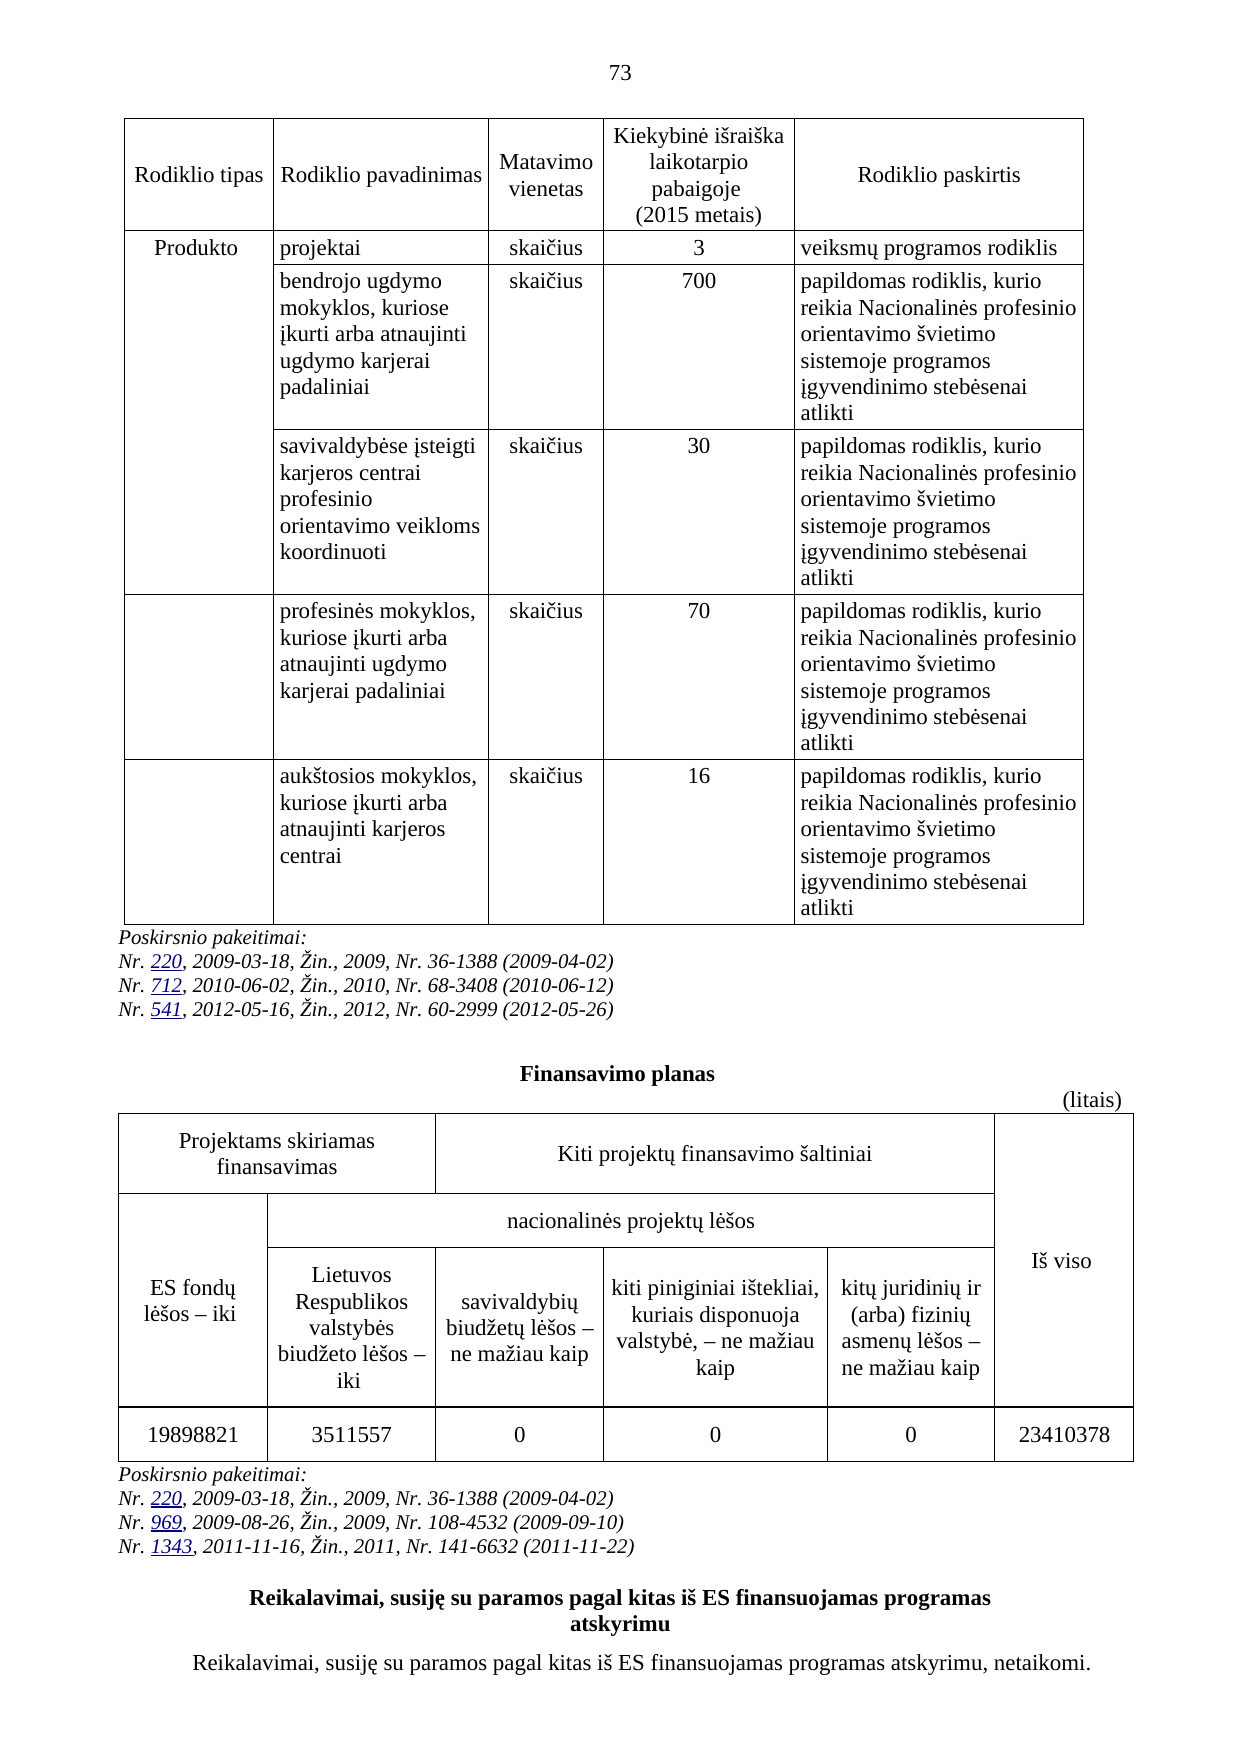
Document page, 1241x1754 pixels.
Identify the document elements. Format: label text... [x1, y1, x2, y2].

table_header Projektams skiriamas finansavimas [119, 1114, 435, 1193]
table_cell aukštosios mokyklos, kuriose įkurti arba atnaujinti karjeros centrai [274, 760, 488, 924]
text Nr. 220, 2009-03-18, Žin., 2009, Nr. 36-1388 (2009-04-02) [118, 1486, 1122, 1510]
table_cell 19898821 [119, 1408, 267, 1461]
text Nr. 1343, 2011-11-16, Žin., 2011, Nr. 141-6632 (2011-11-22) [118, 1534, 1122, 1558]
table_cell 30 [604, 430, 794, 594]
table_cell Produkto [125, 231, 273, 594]
table_cell [125, 760, 273, 924]
text Nr. 712, 2010-06-02, Žin., 2010, Nr. 68-3408 (2010-06-12) [118, 973, 1122, 997]
table_header Iš viso [995, 1114, 1133, 1406]
table_cell 0 [436, 1408, 603, 1461]
table_cell skaičius [489, 265, 603, 429]
table_cell 23410378 [995, 1408, 1133, 1461]
text Nr. 969, 2009-08-26, Žin., 2009, Nr. 108-4532 (2009-09-10) [118, 1510, 1122, 1534]
table_cell bendrojo ugdymo mokyklos, kuriose įkurti arba atnaujinti ugdymo karjerai padaliniai [274, 265, 488, 429]
table_cell skaičius [489, 231, 603, 264]
table_cell papildomas rodiklis, kurio reikia Nacionalinės profesinio orientavimo švietimo sistemoje programos įgyvendinimo stebėsenai atlikti [795, 595, 1083, 759]
table_cell 3511557 [268, 1408, 435, 1461]
text Poskirsnio pakeitimai: [118, 925, 1122, 949]
table_cell profesinės mokyklos, kuriose įkurti arba atnaujinti ugdymo karjerai padaliniai [274, 595, 488, 759]
table_cell kiti piniginiai ištekliai, kuriais disponuoja valstybė, – ne mažiau kaip [604, 1248, 827, 1406]
table_cell 700 [604, 265, 794, 429]
text Nr. 220, 2009-03-18, Žin., 2009, Nr. 36-1388 (2009-04-02) [118, 949, 1122, 973]
table_cell skaičius [489, 760, 603, 924]
table_cell 3 [604, 231, 794, 264]
table_cell 70 [604, 595, 794, 759]
table_header Matavimo vienetas [489, 119, 603, 230]
text Poskirsnio pakeitimai: [118, 1462, 1122, 1486]
table_cell papildomas rodiklis, kurio reikia Nacionalinės profesinio orientavimo švietimo sistemoje programos įgyvendinimo stebėsenai atlikti [795, 430, 1083, 594]
table_cell nacionalinės projektų lėšos [268, 1194, 994, 1247]
table_cell [125, 595, 273, 759]
text (litais) [118, 1086, 1122, 1112]
text Reikalavimai, susiję su paramos pagal kitas iš ES finansuojamas programas atskyrimu [118, 1584, 1122, 1637]
table_cell papildomas rodiklis, kurio reikia Nacionalinės profesinio orientavimo švietimo sistemoje programos įgyvendinimo stebėsenai atlikti [795, 760, 1083, 924]
table_cell savivaldybių biudžetų lėšos – ne mažiau kaip [436, 1248, 603, 1406]
table_header Rodiklio tipas [125, 119, 273, 230]
table_header Kiekybinė išraiška laikotarpio pabaigoje (2015 metais) [604, 119, 794, 230]
text Nr. 541, 2012-05-16, Žin., 2012, Nr. 60-2999 (2012-05-26) [118, 997, 1122, 1021]
table_header Rodiklio pavadinimas [274, 119, 488, 230]
table_cell veiksmų programos rodiklis [795, 231, 1083, 264]
table_cell skaičius [489, 595, 603, 759]
text Reikalavimai, susiję su paramos pagal kitas iš ES finansuojamas programas atskyrimu, netaikomi. [118, 1649, 1122, 1676]
table_cell projektai [274, 231, 488, 264]
table_cell papildomas rodiklis, kurio reikia Nacionalinės profesinio orientavimo švietimo sistemoje programos įgyvendinimo stebėsenai atlikti [795, 265, 1083, 429]
text Finansavimo planas [118, 1060, 1122, 1086]
table_cell Lietuvos Respublikos valstybės biudžeto lėšos – iki [268, 1248, 435, 1406]
table_cell 16 [604, 760, 794, 924]
table_cell kitų juridinių ir (arba) fizinių asmenų lėšos – ne mažiau kaip [828, 1248, 994, 1406]
table_cell 0 [604, 1408, 827, 1461]
table_header Rodiklio paskirtis [795, 119, 1083, 230]
table_cell 0 [828, 1408, 994, 1461]
table_header Kiti projektų finansavimo šaltiniai [436, 1114, 994, 1193]
table_cell savivaldybėse įsteigti karjeros centrai profesinio orientavimo veikloms koordinuoti [274, 430, 488, 594]
table_cell skaičius [489, 430, 603, 594]
table_cell ES fondų lėšos – iki [119, 1194, 267, 1406]
